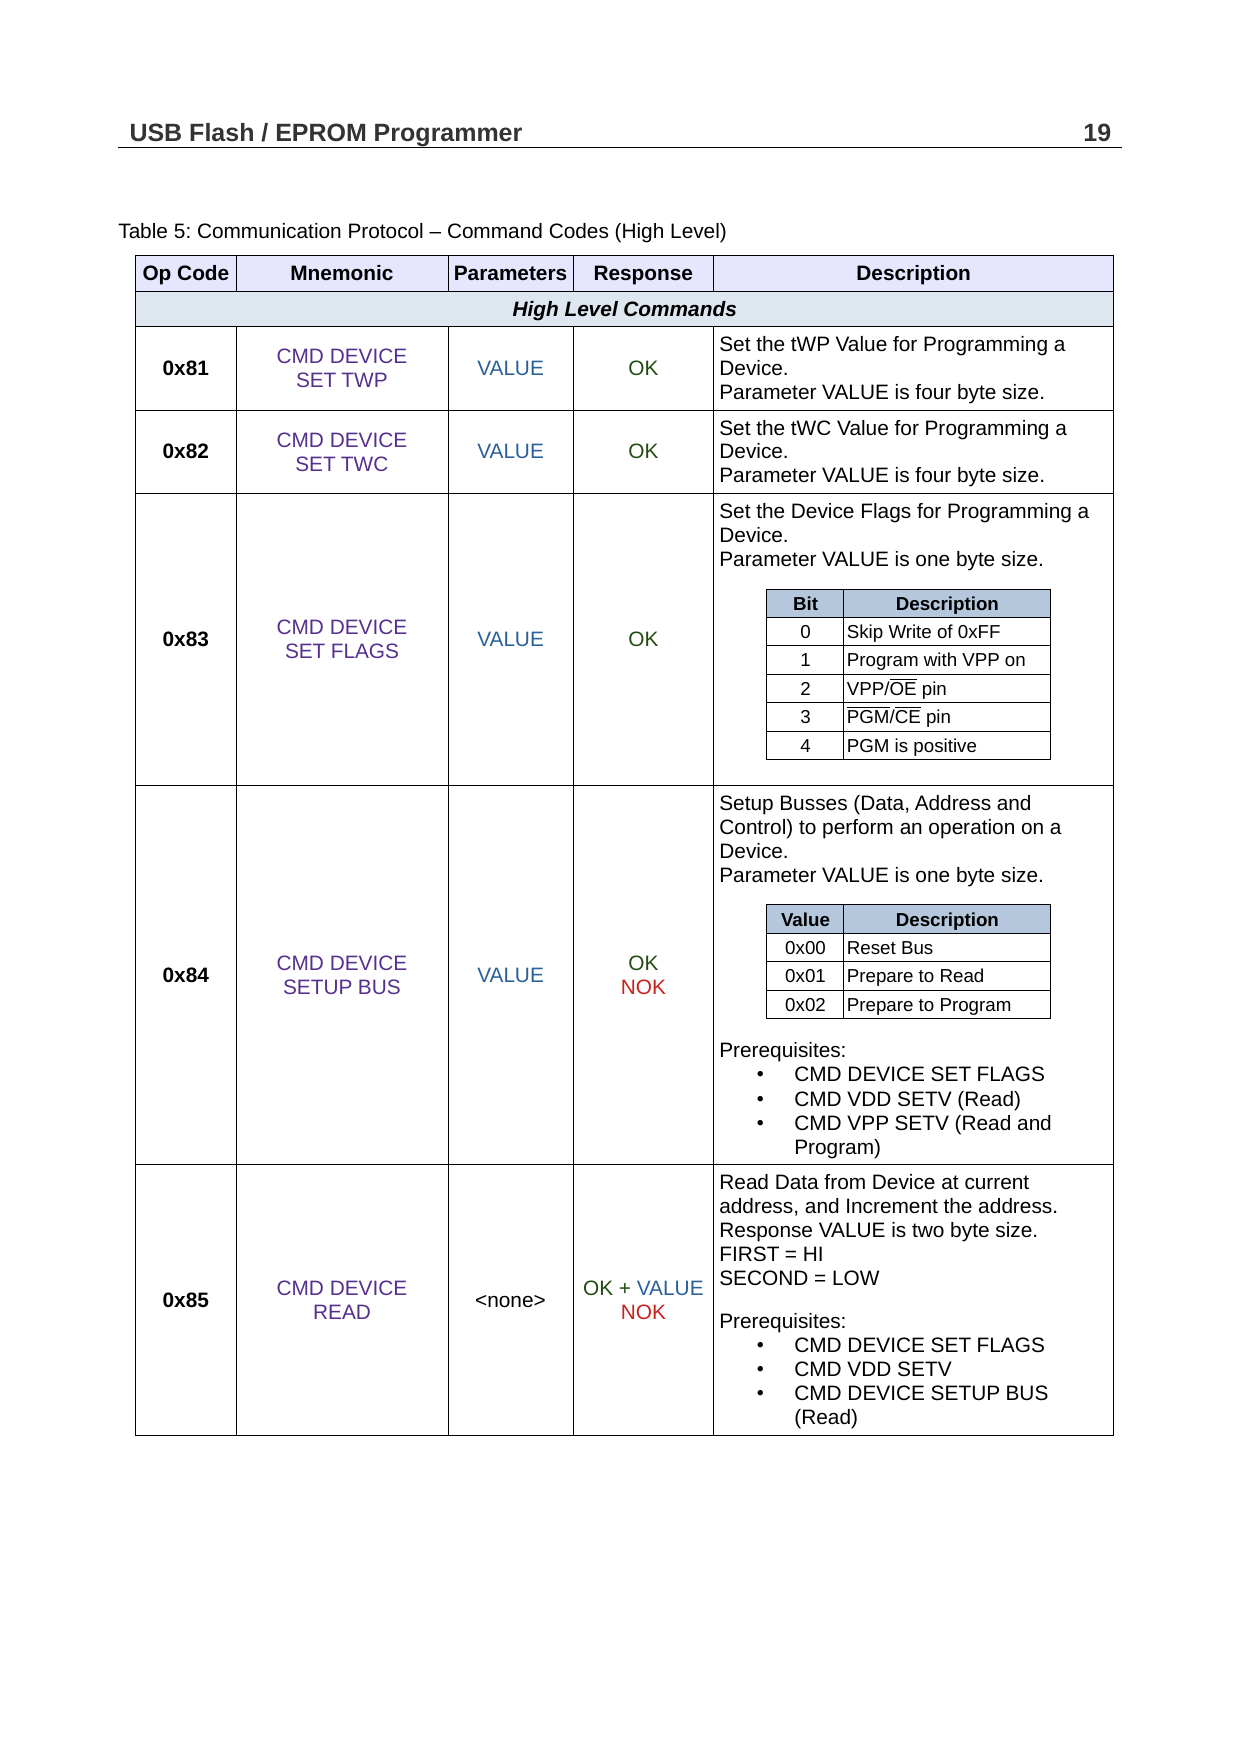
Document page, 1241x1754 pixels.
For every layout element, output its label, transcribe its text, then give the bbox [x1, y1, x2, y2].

table_cell Skip Write of 0xFF [844, 618, 1050, 645]
table_cell Read Data from Device at current address, and Increment the address. Response VALUE is two byte size. FIRST = HI SECOND = LOW Prerequisites: CMD DEVICE SET FLAGS CMD VDD SETV CMD DEVICE SETUP BUS (Read) [714, 1165, 1113, 1435]
table_cell CMD DEVICE SET FLAGS [237, 494, 448, 785]
table_cell 0 [767, 618, 843, 645]
table_cell 1 [767, 646, 843, 674]
table_cell <none> [449, 1165, 573, 1435]
table_cell 0x81 [136, 327, 236, 409]
table_cell OK + VALUE NOK [574, 1165, 713, 1435]
table_cell VALUE [449, 411, 573, 493]
table_cell 0x00 [767, 934, 843, 961]
table_cell 0x85 [136, 1165, 236, 1435]
table_header Description [714, 256, 1113, 291]
table_cell 0x83 [136, 494, 236, 785]
table_cell 3 [767, 703, 843, 731]
table_header Mnemonic [237, 256, 448, 291]
table_cell PGM/CE pin [844, 703, 1050, 731]
table_header Response [574, 256, 713, 291]
table_cell Program with VPP on [844, 646, 1050, 674]
table_cell OK [574, 327, 713, 409]
table_cell 2 [767, 675, 843, 702]
table_header Op Code [136, 256, 236, 291]
table_cell Set the tWC Value for Programming a Device. Parameter VALUE is four byte size. [714, 411, 1113, 493]
table_cell CMD DEVICE SET TWP [237, 327, 448, 409]
table_header Parameters [449, 256, 573, 291]
table_cell Setup Busses (Data, Address and Control) to perform an operation on a Device. Parameter VALUE is one byte size. Prerequisites: CMD DEVICE SET FLAGS CMD VDD SETV (Read) CMD VPP SETV (Read and Program) [714, 786, 1113, 1164]
table_cell CMD DEVICE READ [237, 1165, 448, 1435]
table_cell VALUE [449, 786, 573, 1164]
table_cell Set the Device Flags for Programming a Device. Parameter VALUE is one byte size. [714, 494, 1113, 785]
table_cell 0x82 [136, 411, 236, 493]
table_cell Prepare to Program [844, 991, 1050, 1018]
text Table 5: Communication Protocol – Command Codes (High Level) [118, 219, 1122, 243]
table_cell 0x02 [767, 991, 843, 1018]
table_cell VPP/OE pin [844, 675, 1050, 702]
table_cell 0x84 [136, 786, 236, 1164]
table_cell OK [574, 494, 713, 785]
table_cell High Level Commands [136, 292, 1113, 326]
table_cell OK NOK [574, 786, 713, 1164]
table_header Bit [767, 590, 843, 617]
table_cell Set the tWP Value for Programming a Device. Parameter VALUE is four byte size. [714, 327, 1113, 409]
table_cell PGM is positive [844, 732, 1050, 759]
table_cell Reset Bus [844, 934, 1050, 961]
table_cell VALUE [449, 494, 573, 785]
table_cell 0x01 [767, 962, 843, 990]
table_header Value [767, 905, 843, 933]
table_header Description [844, 590, 1050, 617]
table_cell CMD DEVICE SET TWC [237, 411, 448, 493]
table_cell Prepare to Read [844, 962, 1050, 990]
table_cell VALUE [449, 327, 573, 409]
table_header Description [844, 905, 1050, 933]
table_cell CMD DEVICE SETUP BUS [237, 786, 448, 1164]
table_cell 4 [767, 732, 843, 759]
table_cell OK [574, 411, 713, 493]
